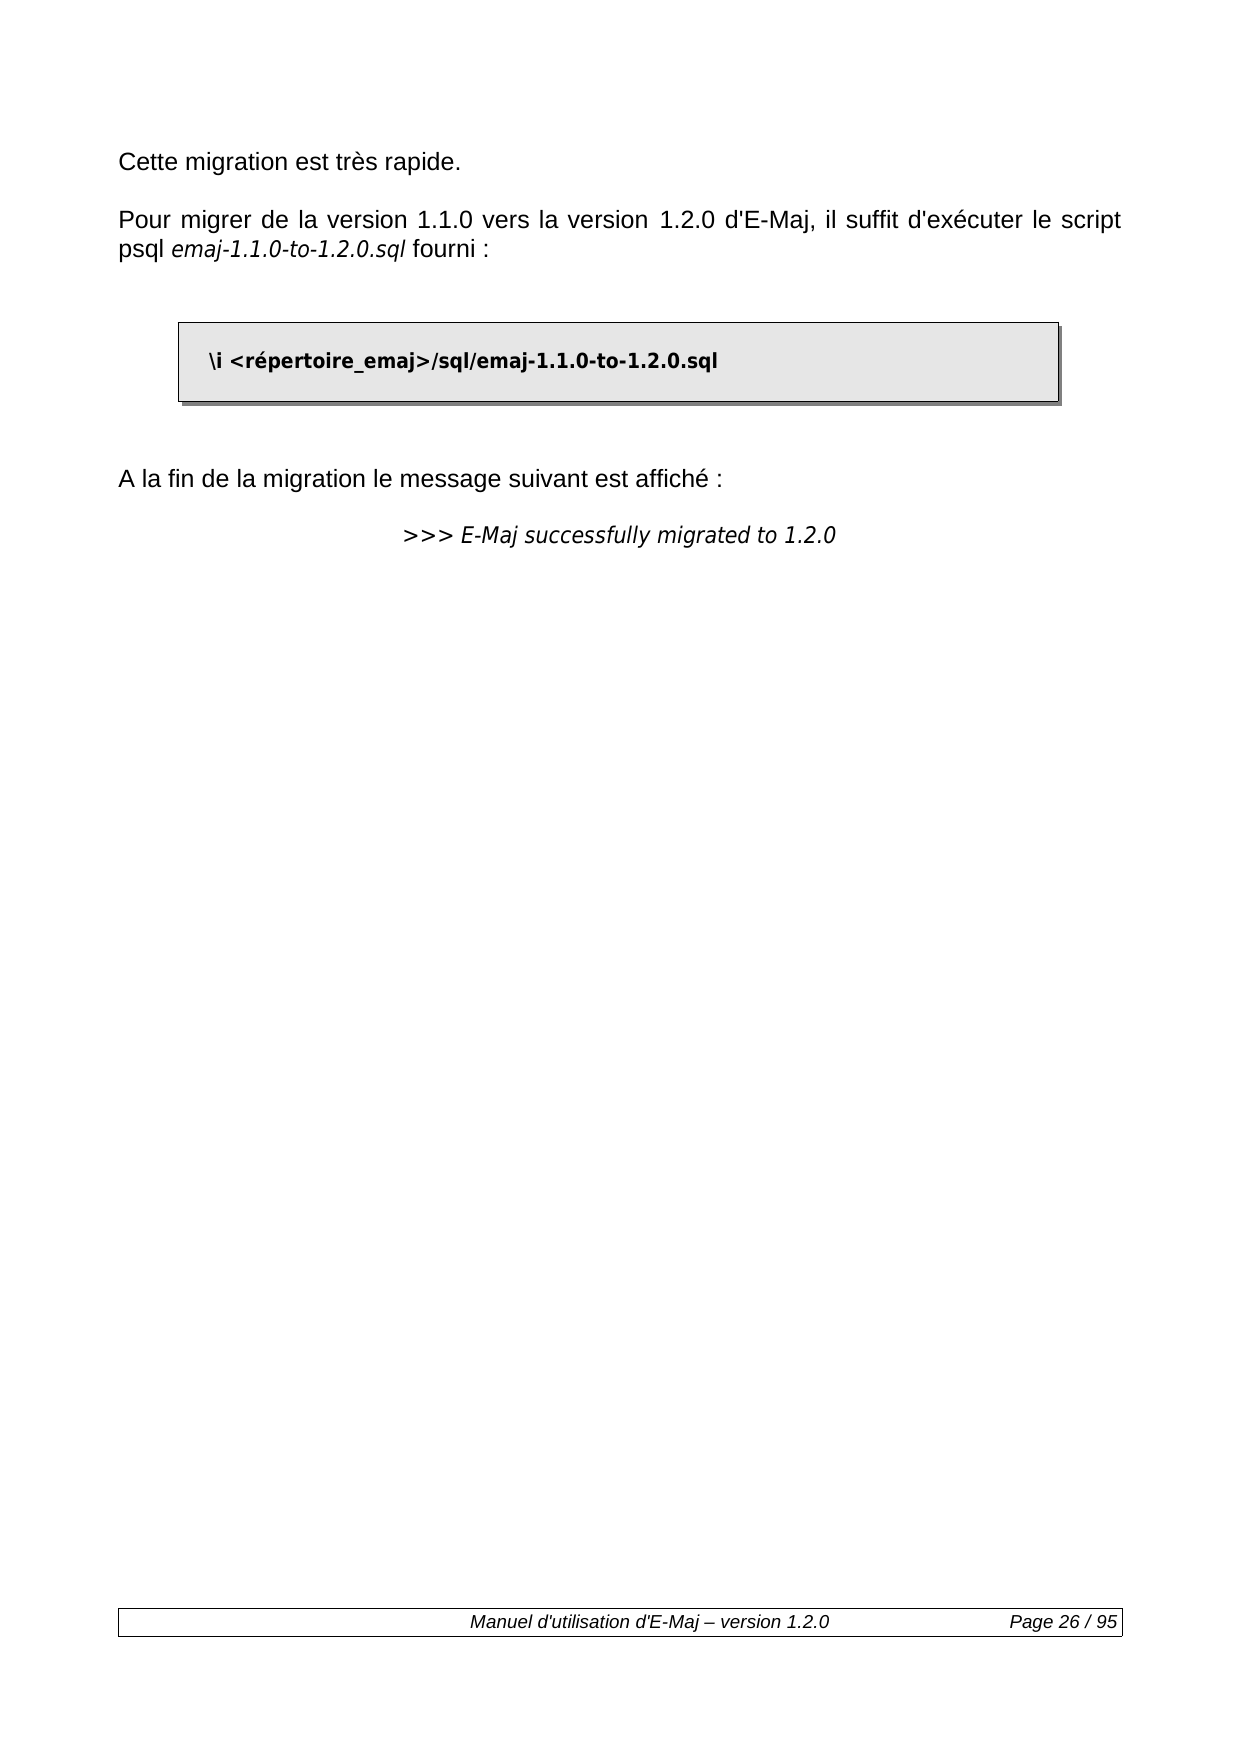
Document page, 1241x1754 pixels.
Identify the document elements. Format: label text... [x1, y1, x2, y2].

text >>> E-Maj successfully migrated to 1.2.0 [118, 522, 1122, 549]
text Cette migration est très rapide. [118, 147, 1122, 176]
text Pour migrer de la version 1.1.0 vers la version 1.2.0 d'E-Maj, il suffit d'exécuter le script psql emaj-1.1.0-to-1.2.0.sql fourni : [118, 205, 1122, 263]
text \i <répertoire_emaj>/sql/emaj-1.1.0-to-1.2.0.sql [179, 346, 1058, 371]
text A la fin de la migration le message suivant est affiché : [118, 464, 1122, 493]
